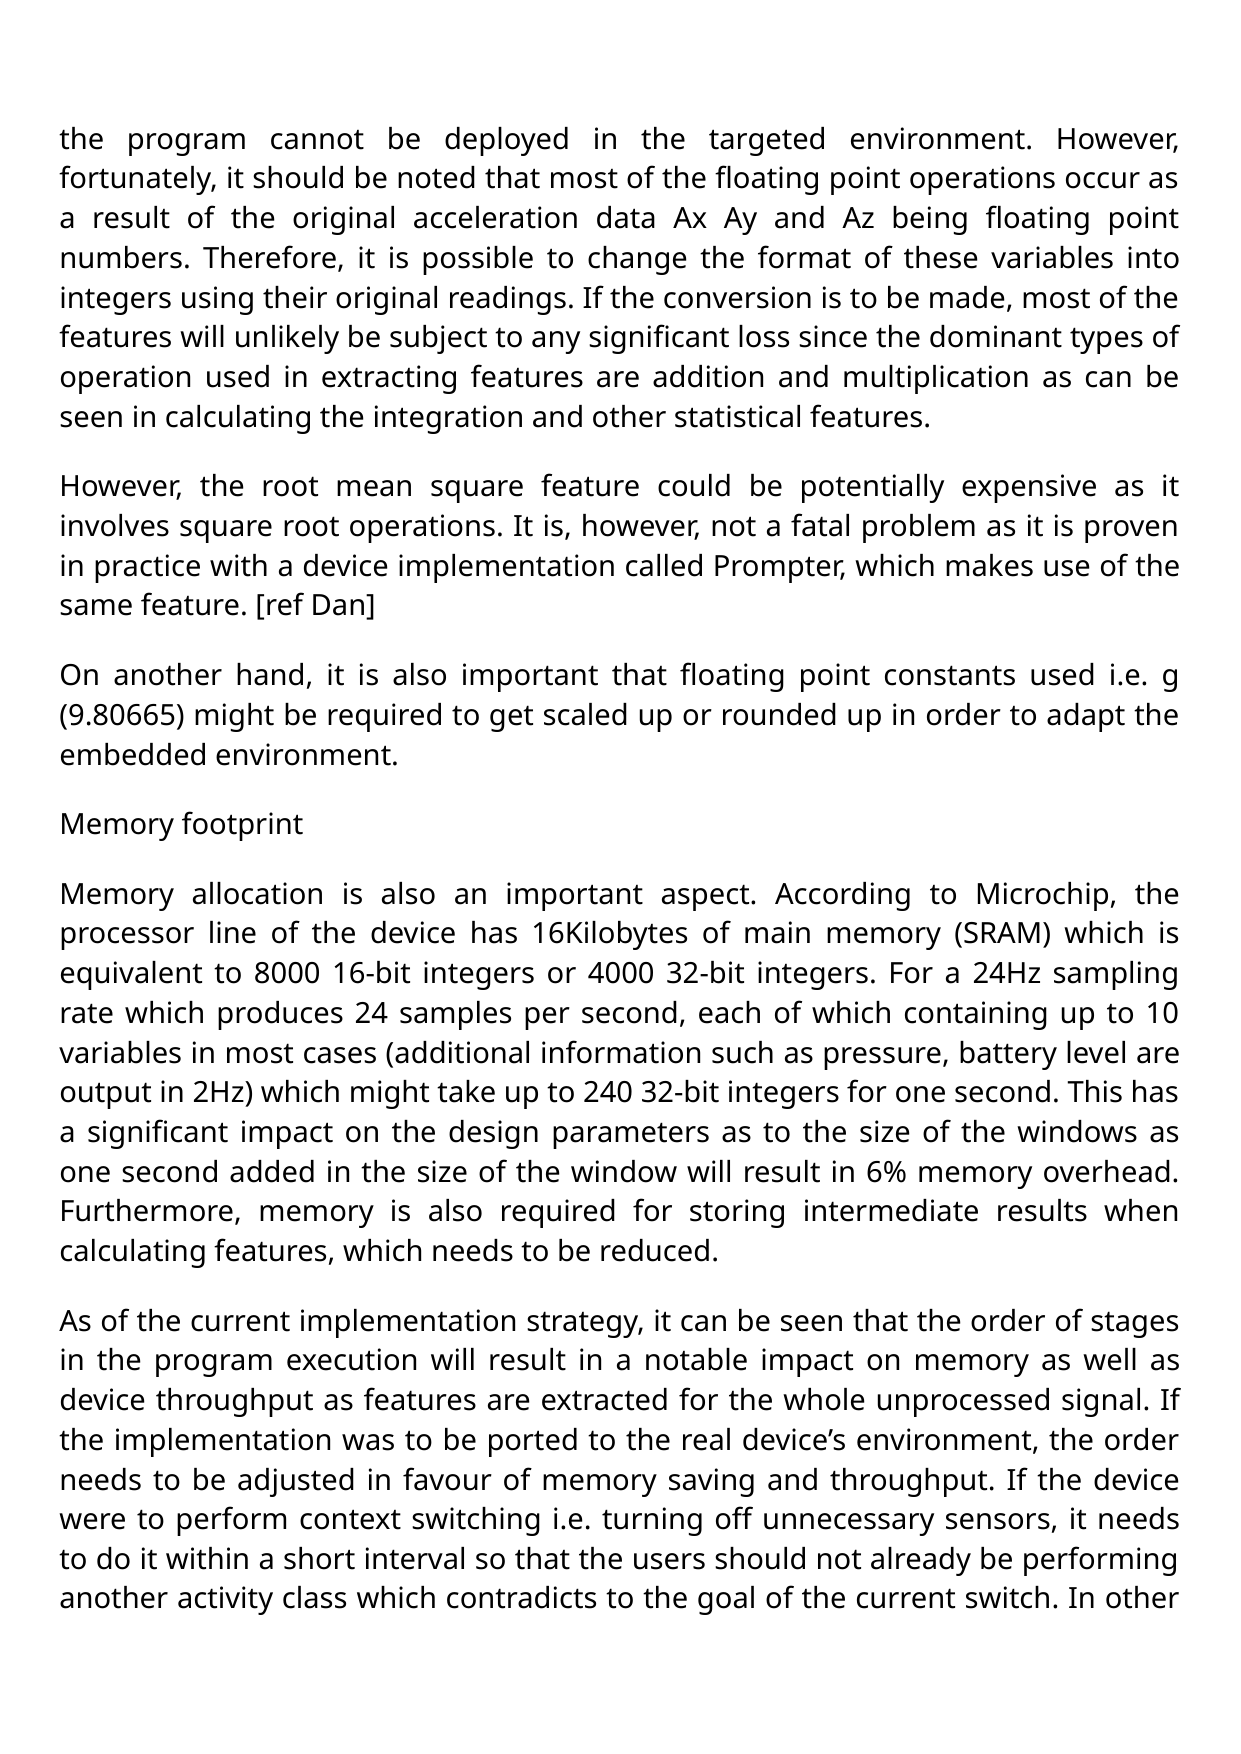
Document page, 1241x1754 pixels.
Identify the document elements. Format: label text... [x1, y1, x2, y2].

text Memory allocation is also an important aspect. According to Microchip, the processor line of the device has 16Kilobytes of main memory (SRAM) which is equivalent to 8000 16-bit integers or 4000 32-bit integers. For a 24Hz sampling rate which produces 24 samples per second, each of which containing up to 10 variables in most cases (additional information such as pressure, battery level are output in 2Hz) which might take up to 240 32-bit integers for one second. This has a significant impact on the design parameters as to the size of the windows as one second added in the size of the window will result in 6% memory overhead. Furthermore, memory is also required for storing intermediate results when calculating features, which needs to be reduced. [59, 873, 1181, 1270]
text Memory footprint [59, 803, 1181, 843]
text As of the current implementation strategy, it can be seen that the order of stages in the program execution will result in a notable impact on memory as well as device throughput as features are extracted for the whole unprocessed signal. If the implementation was to be ported to the real device’s environment, the order needs to be adjusted in favour of memory saving and throughput. If the device were to perform context switching i.e. turning off unnecessary sensors, it needs to do it within a short interval so that the users should not already be performing another activity class which contradicts to the goal of the current switch. In other [59, 1300, 1181, 1617]
text However, the root mean square feature could be potentially expensive as it involves square root operations. It is, however, not a fatal problem as it is proven in practice with a device implementation called Prompter, which makes use of the same feature. [ref Dan] [59, 466, 1181, 624]
text the program cannot be deployed in the targeted environment. However, fortunately, it should be noted that most of the floating point operations occur as a result of the original acceleration data Ax Ay and Az being floating point numbers. Therefore, it is possible to change the format of these variables into integers using their original readings. If the conversion is to be made, most of the features will unlikely be subject to any significant loss since the dominant types of operation used in extracting features are addition and multiplication as can be seen in calculating the integration and other statistical features. [59, 118, 1181, 436]
text On another hand, it is also important that floating point constants used i.e. g (9.80665) might be required to get scaled up or rounded up in order to adapt the embedded environment. [59, 654, 1181, 773]
